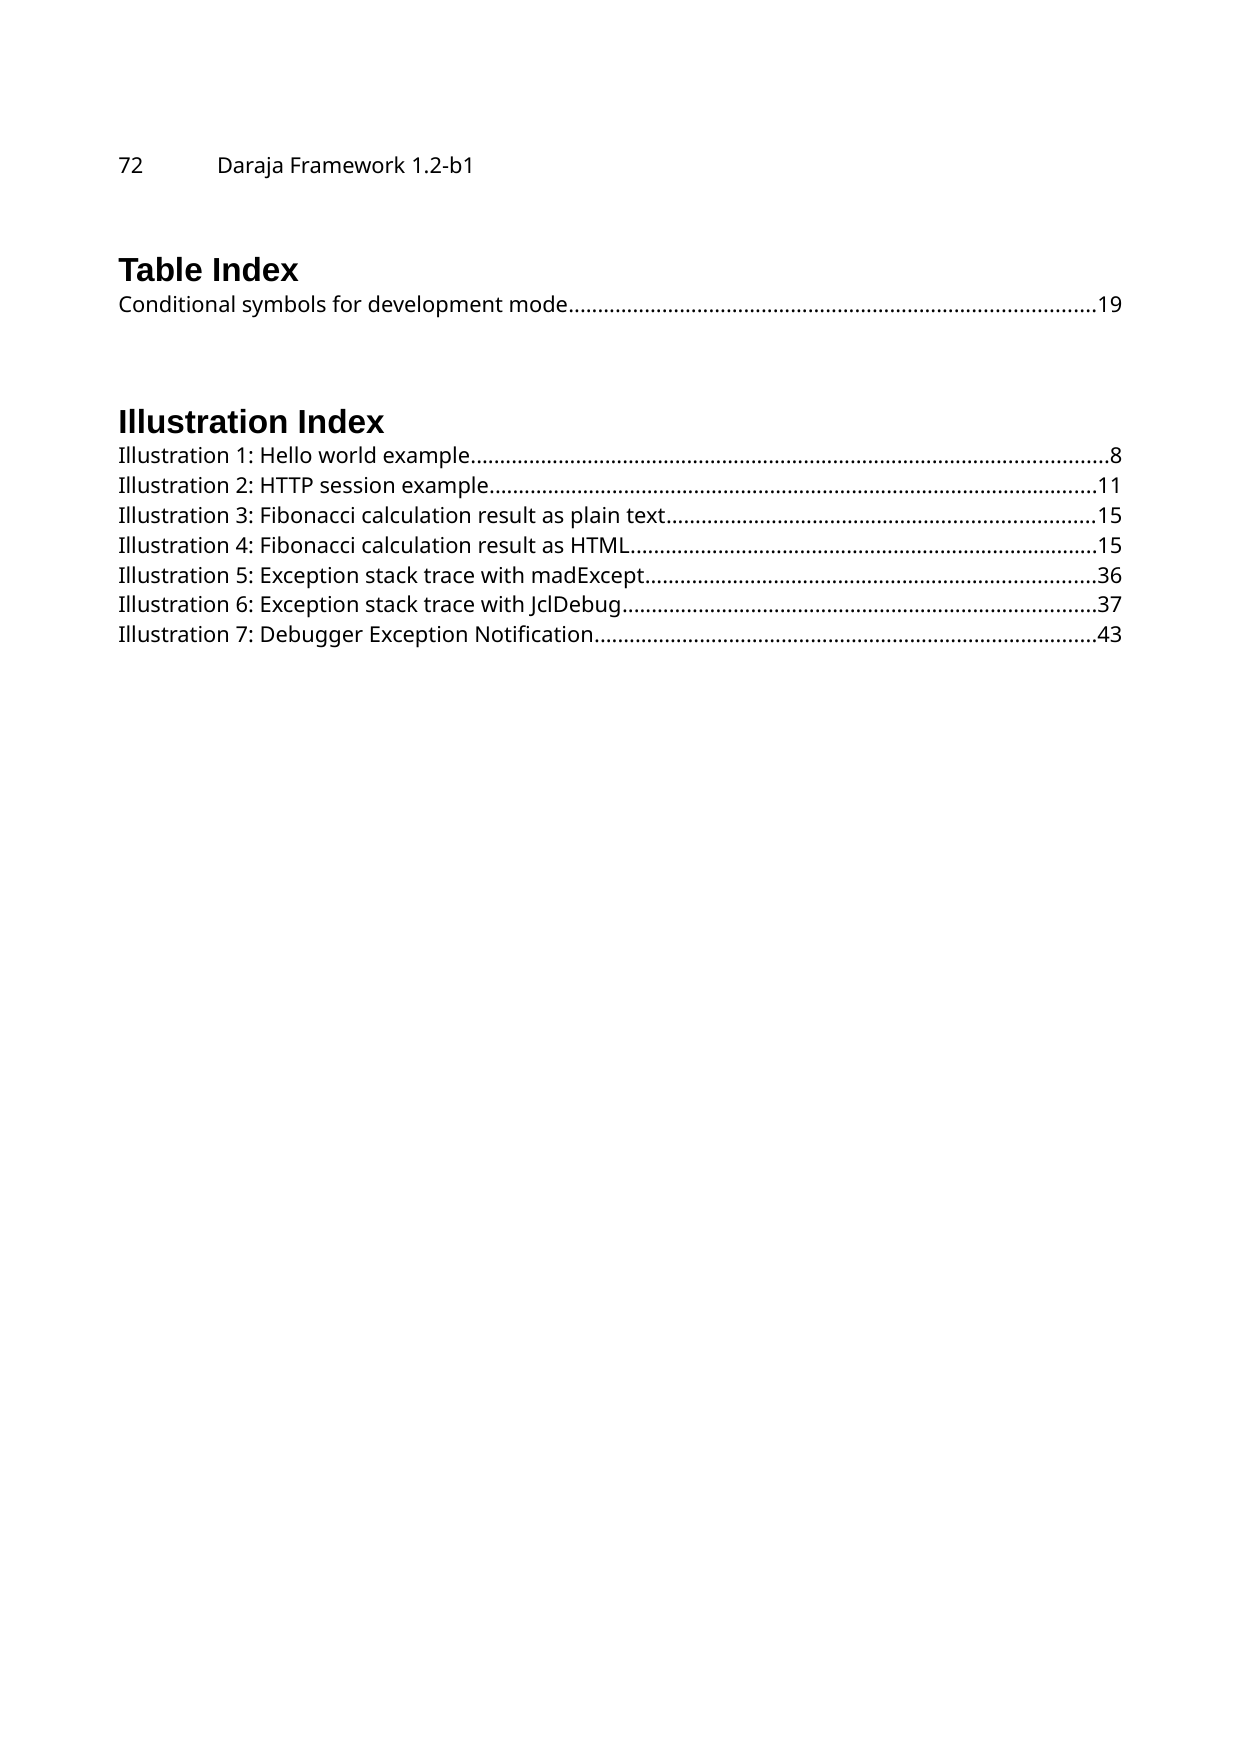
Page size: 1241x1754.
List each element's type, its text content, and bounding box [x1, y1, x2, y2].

text Illustration 3: Fibonacci calculation result as plain text 15 [118, 500, 1122, 530]
text Illustration 4: Fibonacci calculation result as HTML 15 [118, 530, 1122, 560]
text Illustration 7: Debugger Exception Notification 43 [118, 619, 1122, 649]
subtitle Illustration Index [118, 403, 1122, 441]
subtitle Table Index [118, 252, 1122, 289]
text Illustration 2: HTTP session example 11 [118, 470, 1122, 500]
text Illustration 5: Exception stack trace with madExcept 36 [118, 560, 1122, 589]
text Illustration 6: Exception stack trace with JclDebug 37 [118, 589, 1122, 619]
text Conditional symbols for development mode 19 [118, 289, 1122, 319]
text Illustration 1: Hello world example 8 [118, 441, 1122, 470]
